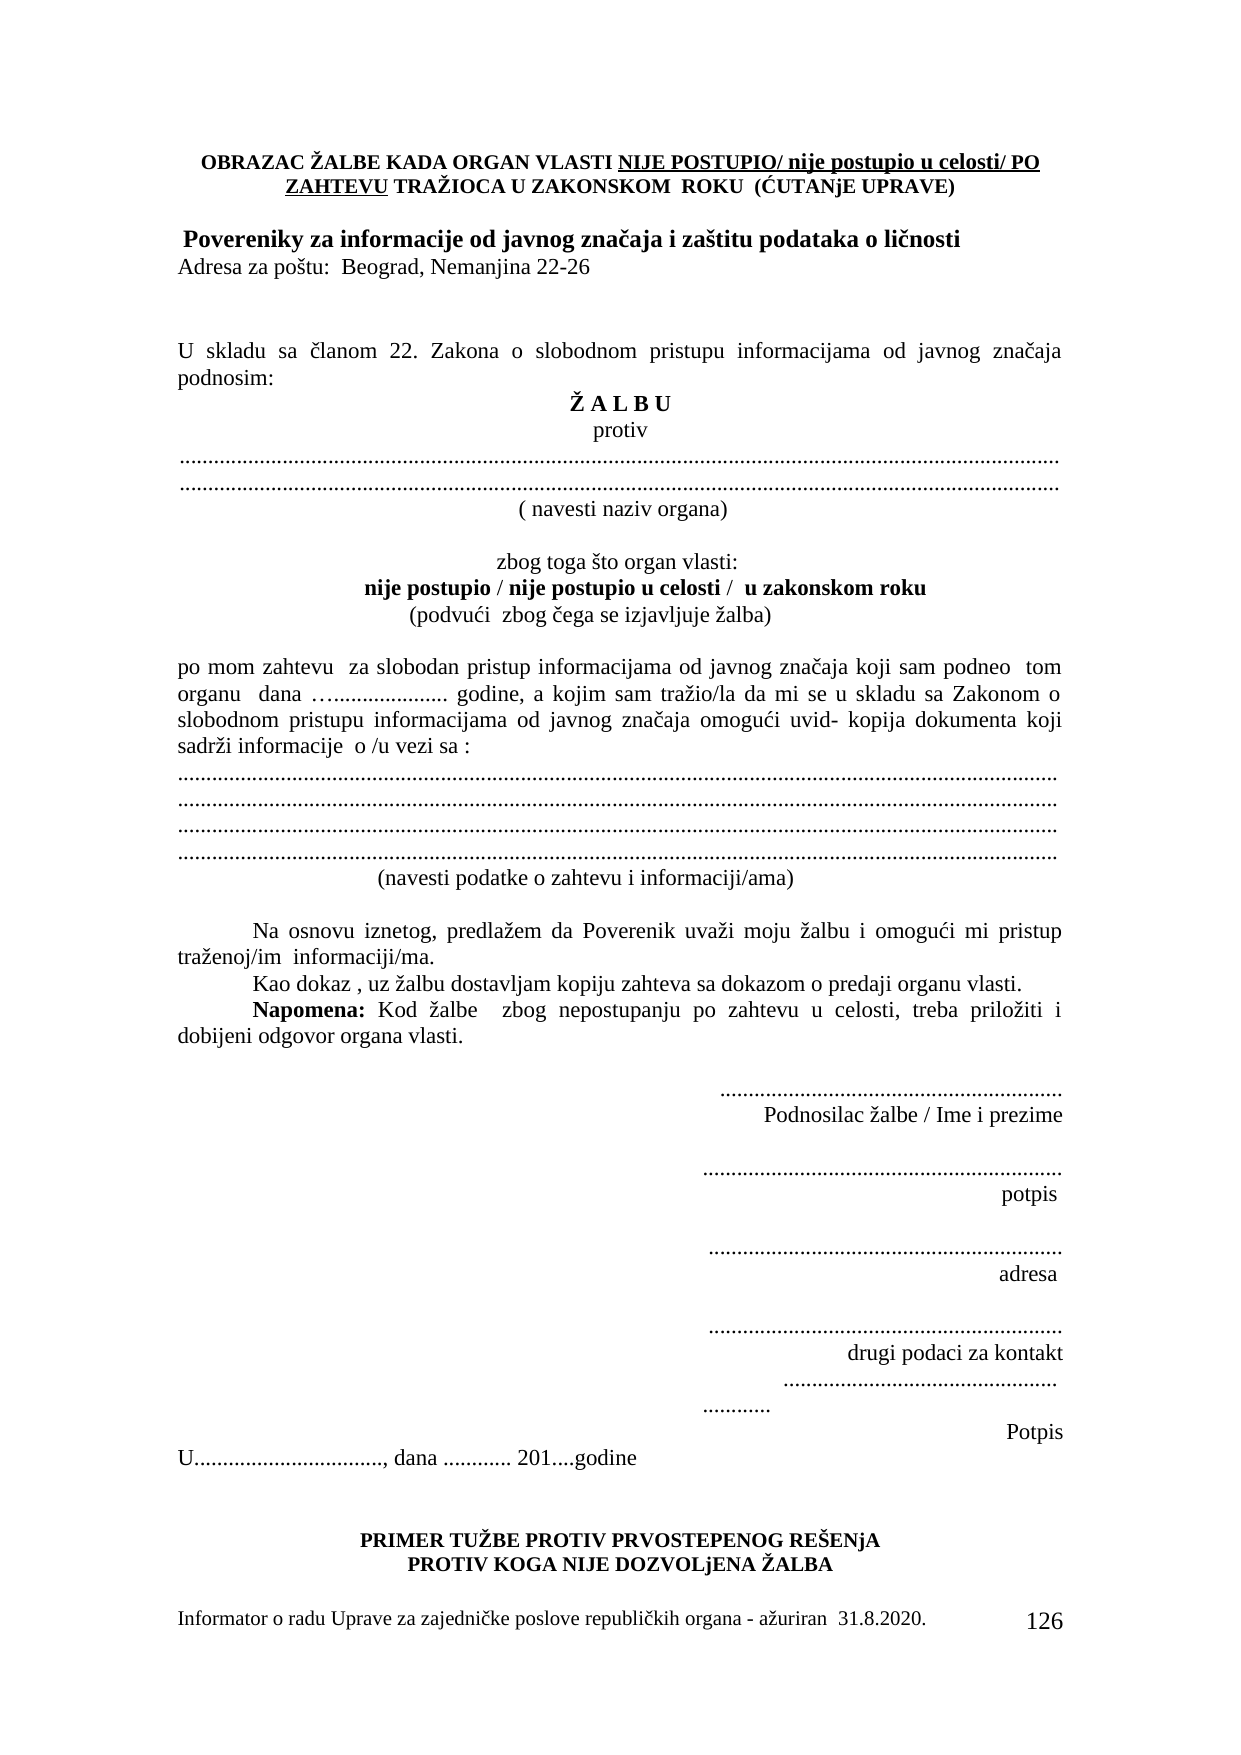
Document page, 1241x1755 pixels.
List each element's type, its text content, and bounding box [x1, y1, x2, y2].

text Ž A L B U [177, 390, 1063, 416]
text .......................................................................................................................................................... [177, 759, 1063, 785]
text nije postupio / nije postupio u celosti / u zakonskom roku [227, 574, 1063, 601]
text po mom zahtevu za slobodan pristup informacijama od javnog značaja koji sam podneo tom organu dana ….................... godine, a kojim sam tražio/la da mi se u skladu sa Zakonom o slobodnom pristupu informacijama od javnog značaja omogući uvid- kopija dokumenta koji sadrži informacije o /u vezi sa : [177, 653, 1063, 759]
text .............................................................. drugi podaci za kontakt [302, 1312, 1063, 1365]
text (podvući zbog čega se izjavlјuje žalba) [215, 601, 1063, 627]
text PROTIV KOGA NIJE DOZVOLjENA ŽALBA [177, 1552, 1063, 1576]
text Potpis [702, 1418, 1063, 1444]
text Na osnovu iznetog, predlažem da Poverenik uvaži moju žalbu i omogući mi pristup traženoj/im informaciji/ma. [177, 917, 1063, 970]
text Kao dokaz , uz žalbu dostavlјam kopiju zahteva sa dokazom o predaji organu vlasti. [177, 970, 1063, 996]
text PRIMER TUŽBE PROTIV PRVOSTEPENOG REŠENјA [177, 1528, 1063, 1552]
text zbog toga što organ vlasti: [177, 548, 1063, 574]
text ( navesti naziv organa) [177, 495, 1063, 522]
text U................................., dana ............ 201....godine [177, 1444, 1063, 1470]
text .......................................................................................................................................................... [177, 469, 1063, 495]
text .......................................................................................................................................................... [177, 785, 1063, 812]
text (navesti podatke o zahtevu i informaciji/ama) [177, 864, 1063, 891]
text Napomena: Kod žalbe zbog nepostupanju po zahtevu u celosti, treba priložiti i dobijeni odgovor organa vlasti. [177, 996, 1063, 1049]
text .............................................................. adresa [302, 1233, 1063, 1286]
text ............................................................... potpis [702, 1154, 1063, 1207]
text ............................................................ [177, 1365, 1063, 1418]
text Podnosilac žalbe / Ime i prezime [702, 1101, 1063, 1128]
text ............................................................ [702, 1075, 1063, 1101]
text Povereniky za informacije od javnog značaja i zaštitu podataka o ličnosti [177, 224, 1063, 253]
text Adresa za poštu: Beograd, Nemanjina 22-26 [177, 253, 1063, 279]
text OBRAZAC ŽALBE KADA ORGAN VLASTI NIJE POSTUPIO/ nije postupio u celosti/ PO ZAHTEVU TRAŽIOCA U ZAKONSKOM ROKU (ĆUTANјE UPRAVE) [177, 148, 1063, 198]
text .......................................................................................................................................................... [177, 838, 1063, 864]
text .......................................................................................................................................................... [177, 443, 1063, 469]
text protiv [177, 416, 1063, 443]
text U skladu sa članom 22. Zakona o slobodnom pristupu informacijama od javnog značaja podnosim: [177, 337, 1063, 390]
text .......................................................................................................................................................... [177, 812, 1063, 838]
